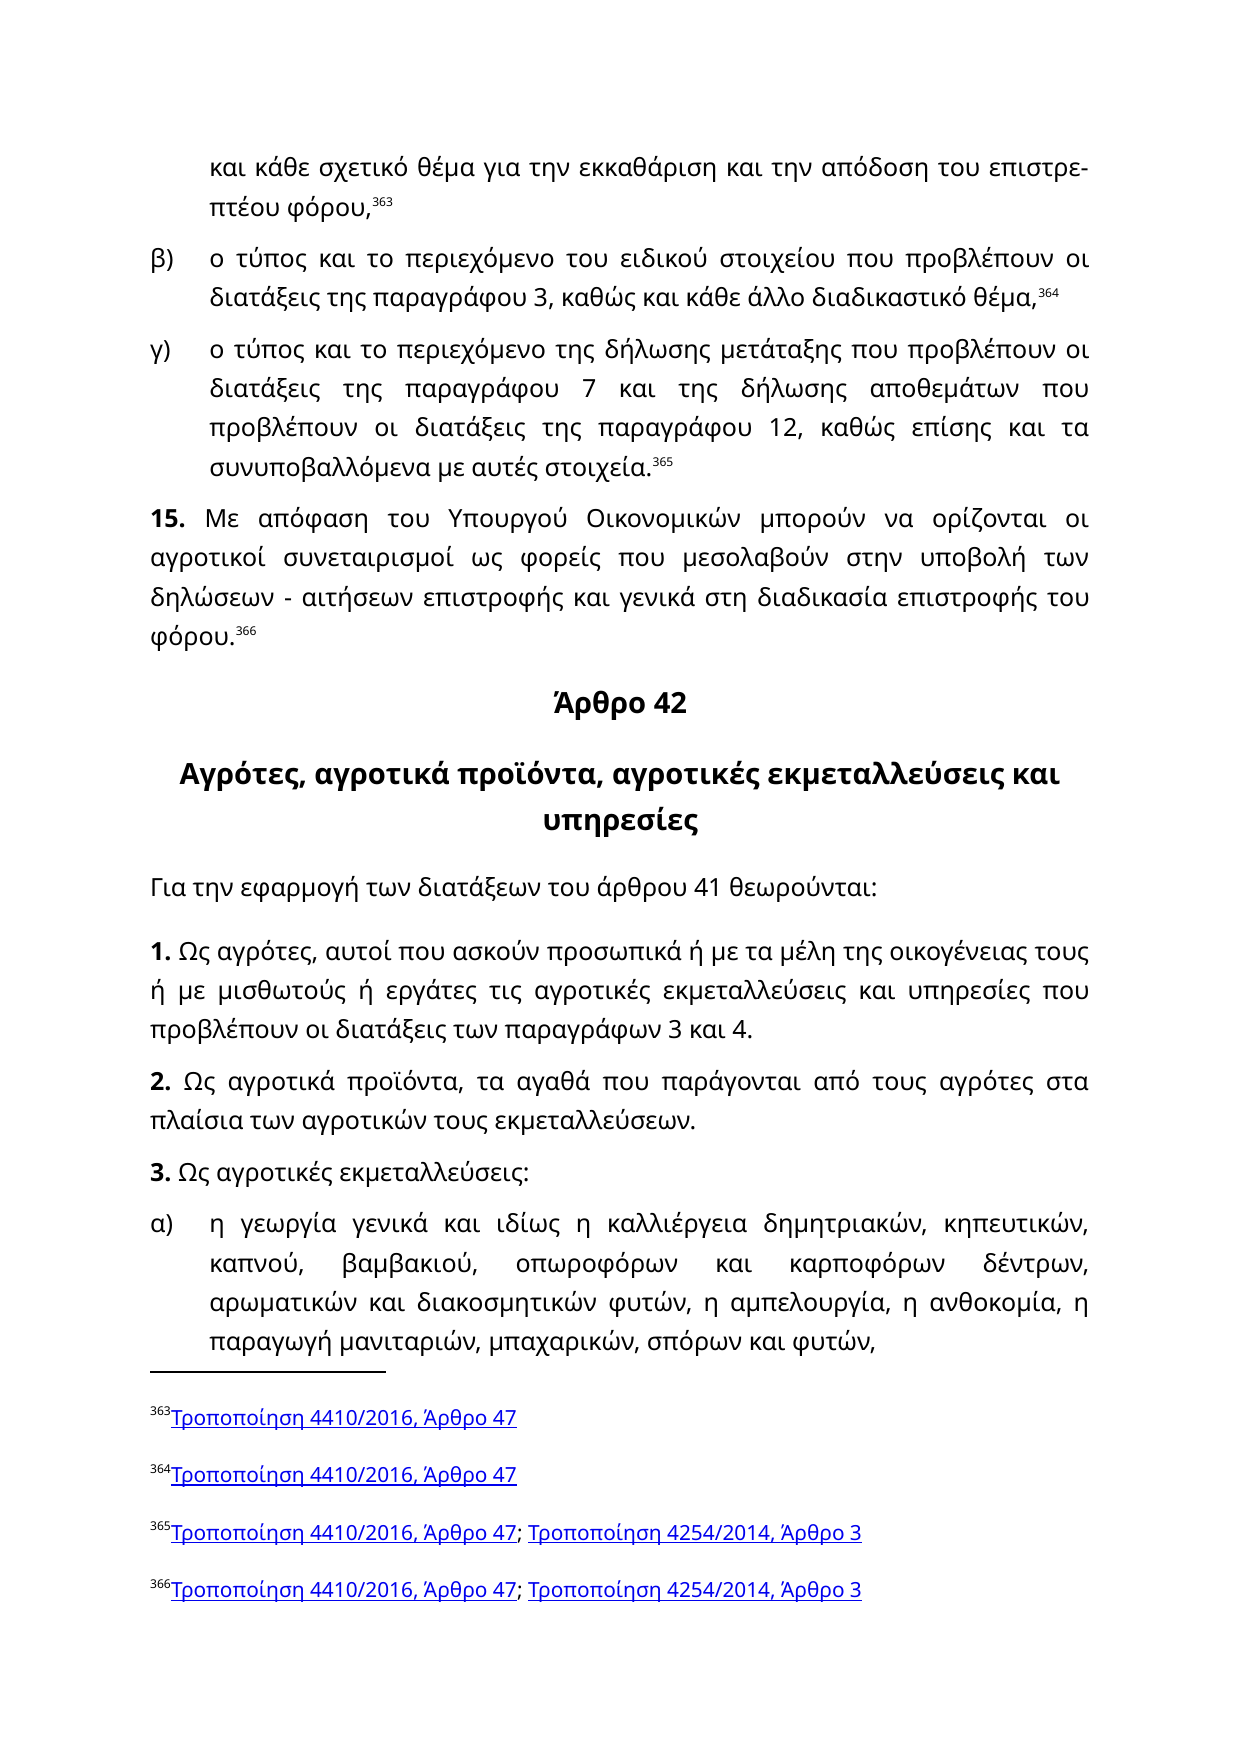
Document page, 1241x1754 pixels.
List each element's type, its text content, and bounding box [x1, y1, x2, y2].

subtitle Άρθρο 42 [150, 682, 1090, 722]
list και κάθε σχετικό θέμα για την εκκαθάριση και την απόδοση του επιστρε- πτέου φόρου, [150, 150, 1090, 223]
text 3. Ως αγροτικές εκμεταλλεύσεις: [150, 1154, 1090, 1188]
text Τροποποίηση 4410/2016, Άρθρο 47 [150, 1460, 1090, 1489]
text Τροποποίηση 4410/2016, Άρθρο 47 [150, 1403, 1090, 1431]
text Τροποποίηση 4410/2016, Άρθρο 47; Τροποποίηση 4254/2014, Άρθρο 3 [150, 1518, 1090, 1546]
text 1. Ως αγρότες, αυτοί που ασκούν προσωπικά ή με τα μέλη της οικογένειας τους ή με μισθωτούς ή εργάτες τις αγροτικές εκμεταλλεύσεις και υπηρεσίες που προβλέπουν οι διατάξεις των παραγράφων 3 και 4. [150, 933, 1090, 1046]
text 2. Ως αγροτικά προϊόντα, τα αγαθά που παράγονται από τους αγρότες στα πλαίσια των αγροτικών τους εκμεταλλεύσεων. [150, 1063, 1090, 1137]
list α) η γεωργία γενικά και ιδίως η καλλιέργεια δημητριακών, κηπευτικών, καπνού, βαμβακιού, οπωροφόρων και καρποφόρων δέντρων, αρωματικών και διακοσμητικών φυτών, η αμπελουργία, η ανθοκομία, η παραγωγή μανιταριών, μπαχαρικών, σπόρων και φυτών, [150, 1206, 1090, 1358]
list β) ο τύπος και το περιεχόμενο του ειδικού στοιχείου που προβλέπουν οι διατάξεις της παραγράφου 3, καθώς και κάθε άλλο διαδικαστικό θέμα, [150, 241, 1090, 314]
text 15. Με απόφαση του Υπουργού Οικονομικών μπορούν να ορίζονται οι αγροτικοί συνεταιρισμοί ως φορείς που μεσολαβούν στην υποβολή των δηλώσεων - αιτήσεων επιστροφής και γενικά στη διαδικασία επιστροφής του φόρου. [150, 501, 1090, 652]
text Για την εφαρμογή των διατάξεων του άρθρου 41 θεωρούνται: [150, 869, 1090, 903]
text Τροποποίηση 4410/2016, Άρθρο 47; Τροποποίηση 4254/2014, Άρθρο 3 [150, 1576, 1090, 1604]
subtitle Αγρότες, αγροτικά προϊόντα, αγροτικές εκμεταλλεύσεις και υπηρεσίες [150, 753, 1090, 838]
list γ) ο τύπος και το περιεχόμενο της δήλωσης μετάταξης που προβλέπουν οι διατάξεις της παραγράφου 7 και της δήλωσης αποθεμάτων που προβλέπουν οι διατάξεις της παραγράφου 12, καθώς επίσης και τα συνυποβαλλόμενα με αυτές στοιχεία. [150, 332, 1090, 483]
